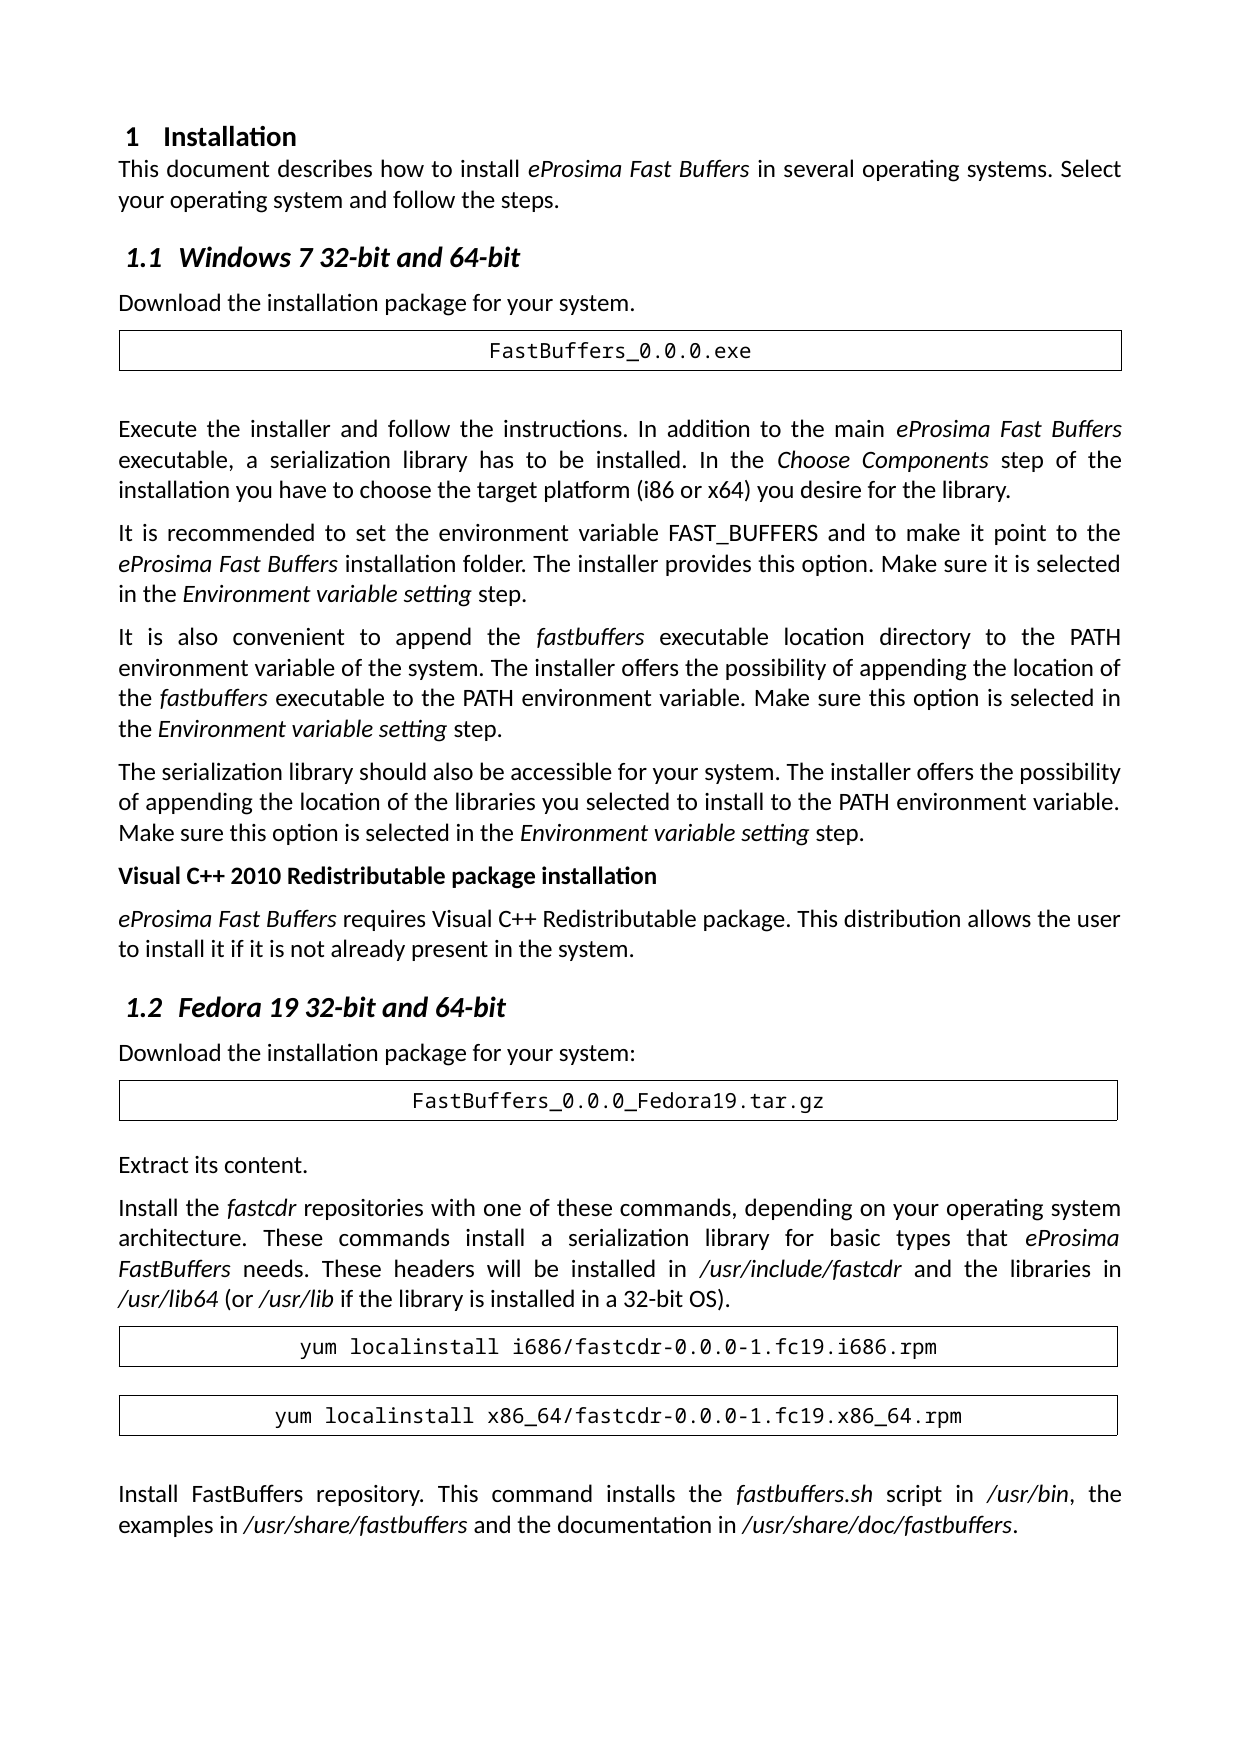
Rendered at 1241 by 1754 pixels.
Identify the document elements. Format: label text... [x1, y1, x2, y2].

text Install FastBuffers repository. This command installs the fastbuffers.sh script in /usr/bin, the examples in /usr/share/fastbuffers and the documentation in /usr/share/doc/fastbuffers. [118, 1478, 1122, 1539]
text Visual C++ 2010 Redistributable package installation [118, 860, 1122, 891]
text It is also convenient to append the fastbuffers executable location directory to the PATH environment variable of the system. The installer offers the possibility of appending the location of the fastbuffers executable to the PATH environment variable. Make sure this option is selected in the Environment variable setting step. [118, 621, 1122, 743]
text Extract its content. [118, 1149, 1122, 1179]
subtitle Windows 7 32-bit and 64-bit [118, 239, 1122, 275]
table_header yum localinstall i686/fastcdr-0.0.0-1.fc19.i686.rpm [120, 1327, 1117, 1366]
text Execute the installer and follow the instructions. In addition to the main eProsima Fast Buffers executable, a serialization library has to be installed. In the Choose Components step of the installation you have to choose the target platform (i86 or x64) you desire for the library. [118, 413, 1122, 505]
table_header FastBuffers_0.0.0.exe [120, 331, 1121, 370]
text Install the fastcdr repositories with one of these commands, depending on your operating system architecture. These commands install a serialization library for basic types that eProsima FastBuffers needs. These headers will be installed in /usr/include/fastcdr and the libraries in /usr/lib64 (or /usr/lib if the library is installed in a 32-bit OS). [118, 1192, 1122, 1314]
text It is recommended to set the environment variable FAST_BUFFERS and to make it point to the eProsima Fast Buffers installation folder. The installer provides this option. Make sure it is selected in the Environment variable setting step. [118, 517, 1122, 609]
text Download the installation package for your system: [118, 1037, 1122, 1067]
table_header yum localinstall x86_64/fastcdr-0.0.0-1.fc19.x86_64.rpm [120, 1396, 1117, 1435]
subtitle Installation [118, 118, 1122, 153]
subtitle Fedora 19 32-bit and 64-bit [118, 989, 1122, 1024]
text The serialization library should also be accessible for your system. The installer offers the possibility of appending the location of the libraries you selected to install to the PATH environment variable. Make sure this option is selected in the Environment variable setting step. [118, 756, 1122, 847]
table_header FastBuffers_0.0.0_Fedora19.tar.gz [120, 1081, 1117, 1120]
text This document describes how to install eProsima Fast Buffers in several operating systems. Select your operating system and follow the steps. [118, 153, 1122, 214]
text Download the installation package for your system. [118, 287, 1122, 318]
text eProsima Fast Buffers requires Visual C++ Redistributable package. This distribution allows the user to install it if it is not already present in the system. [118, 903, 1122, 964]
